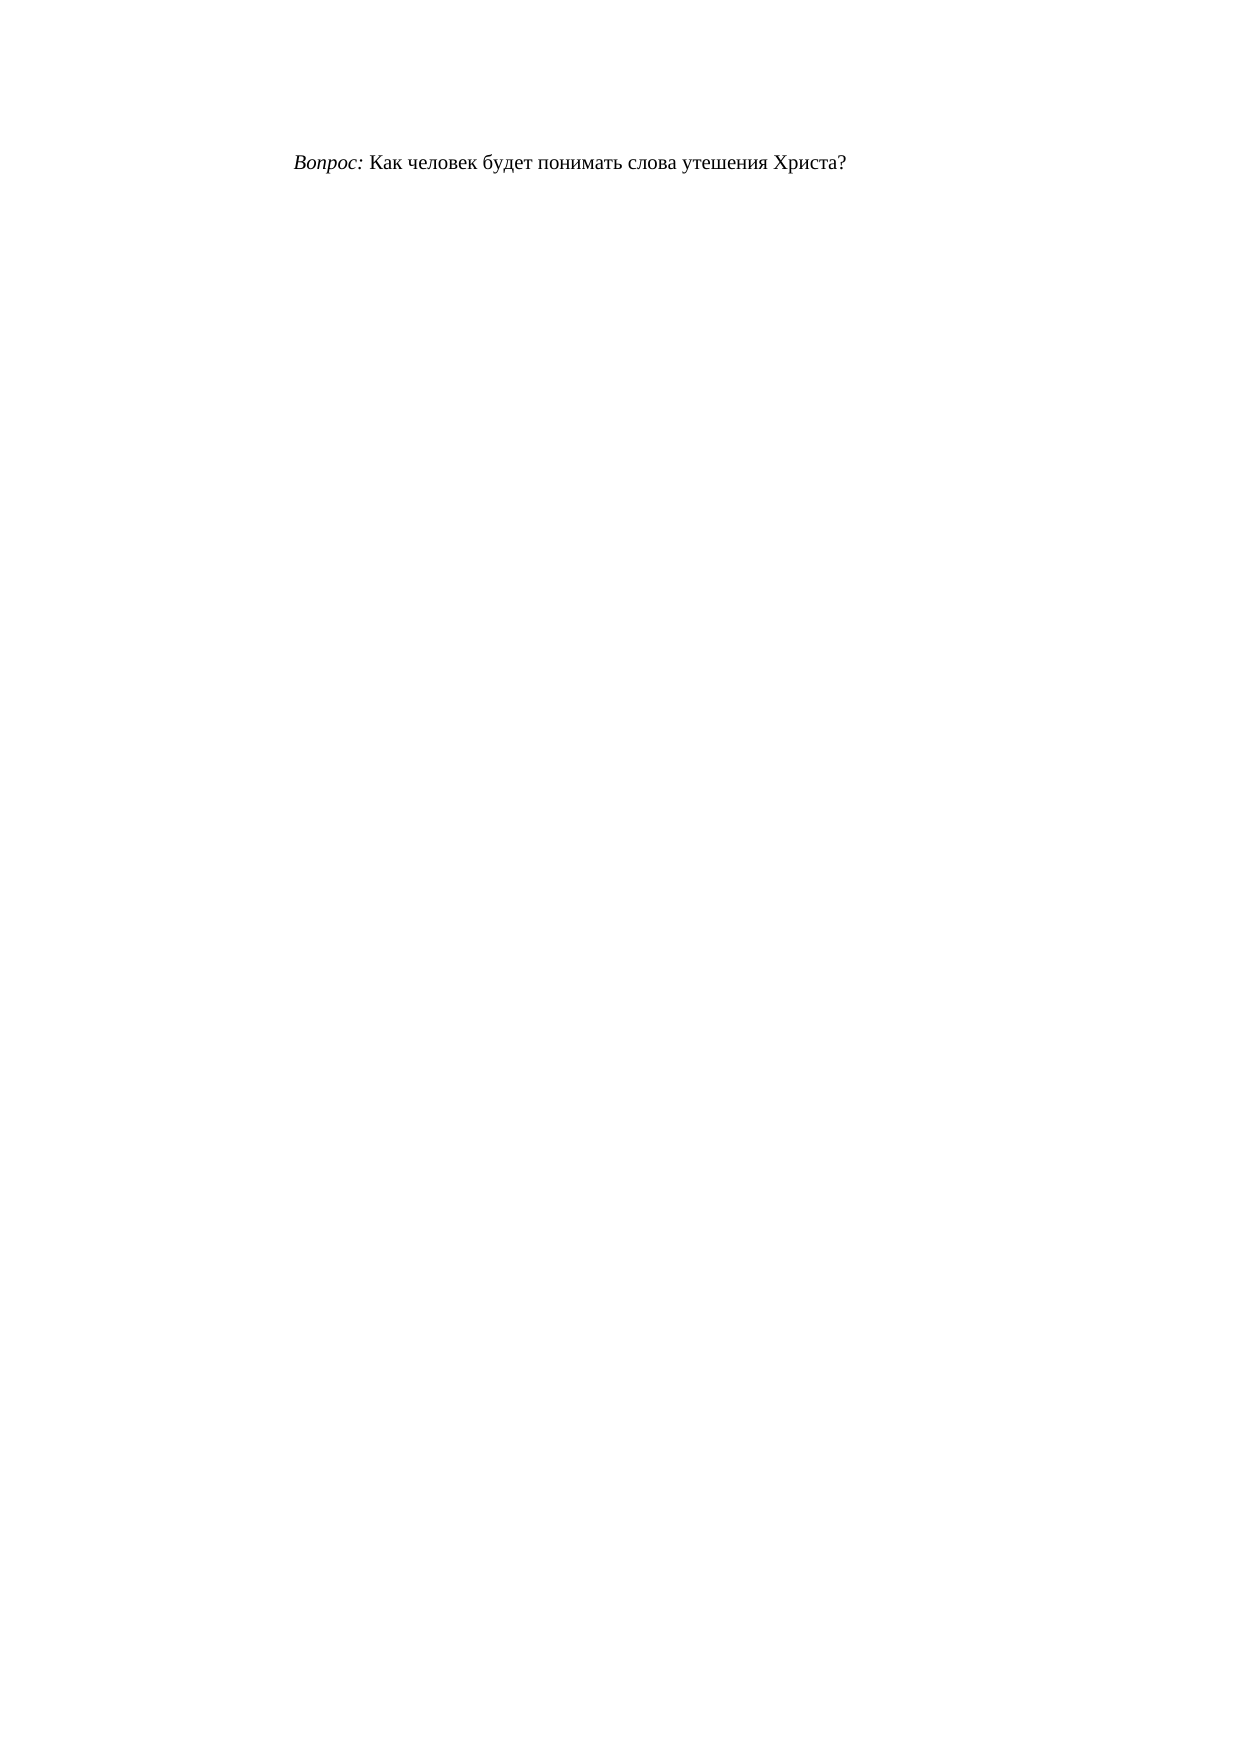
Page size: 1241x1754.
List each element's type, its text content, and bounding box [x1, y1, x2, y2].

text Вопрос: Как человек будет понимать слова утешения Христа? [293, 150, 1019, 174]
